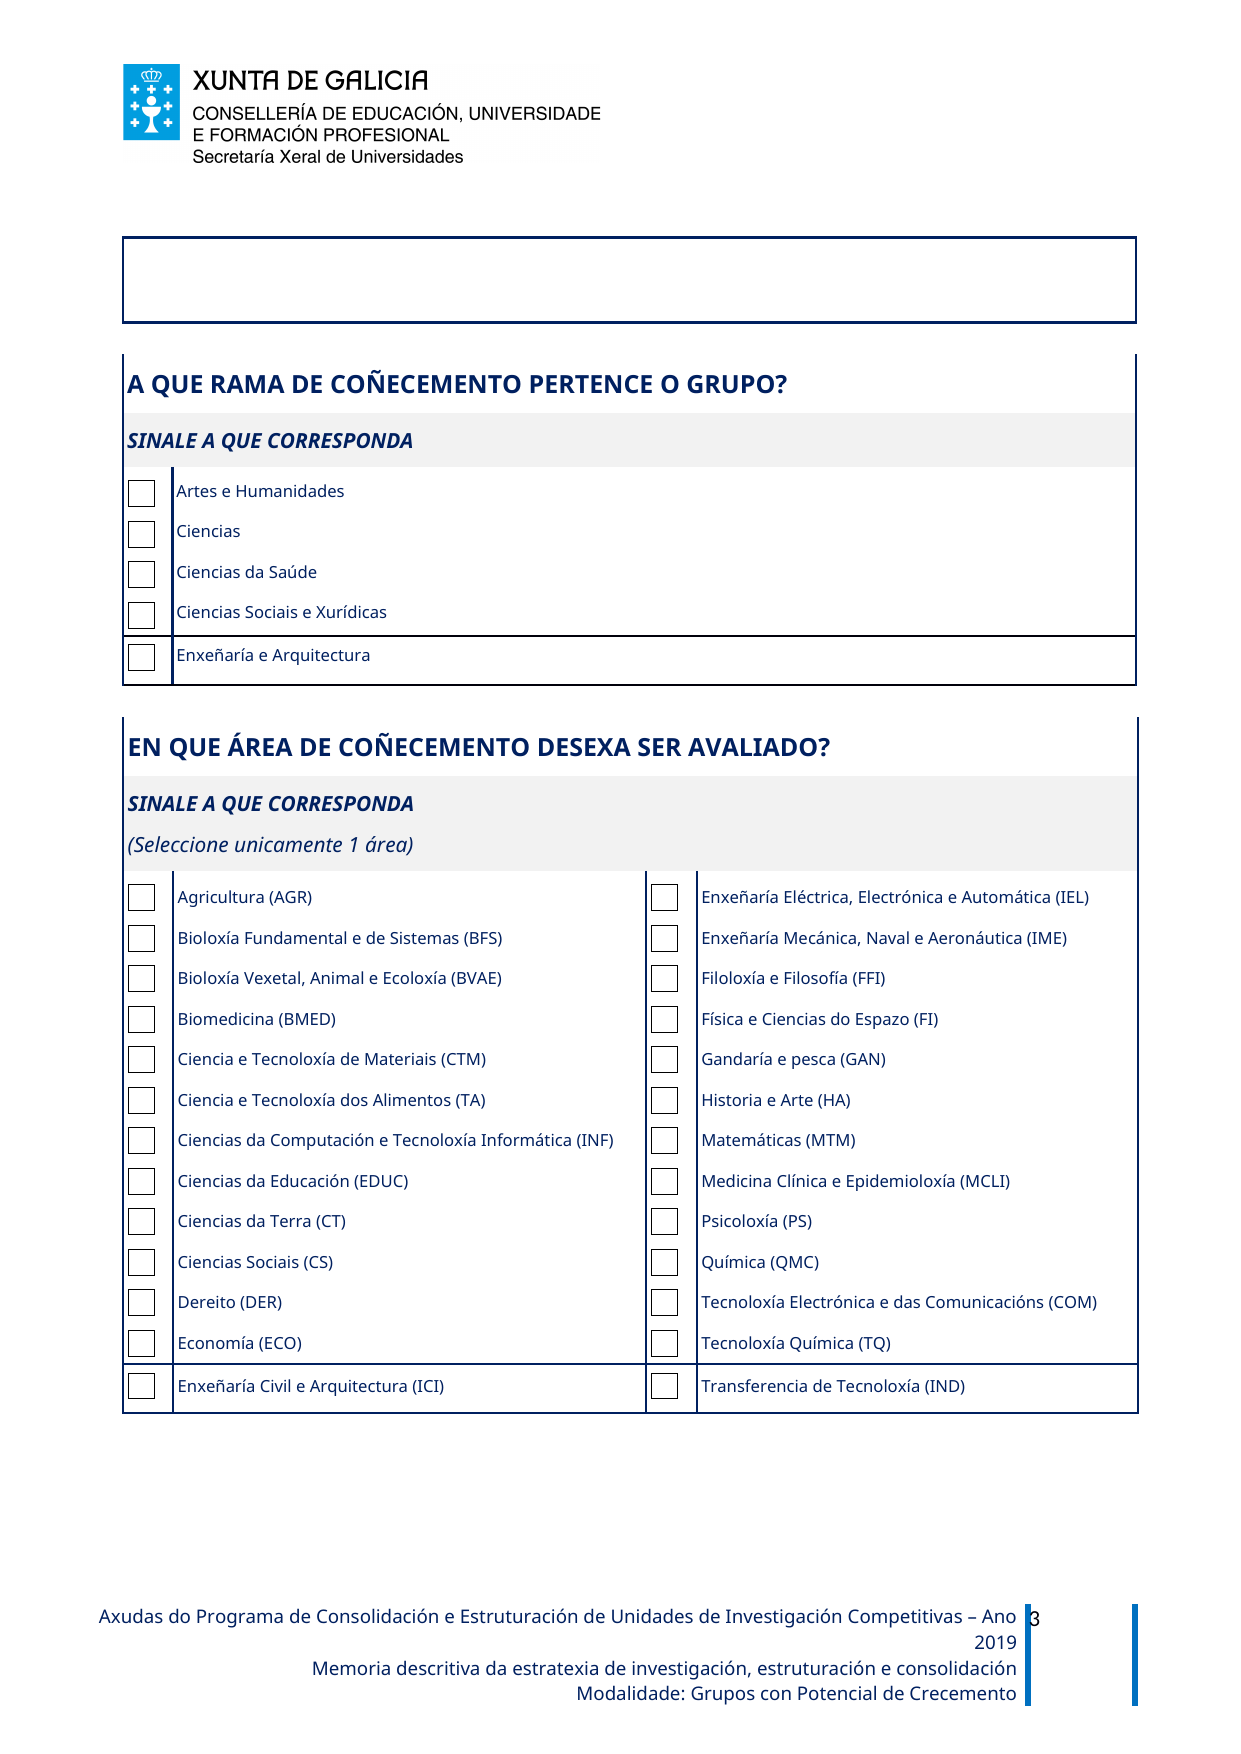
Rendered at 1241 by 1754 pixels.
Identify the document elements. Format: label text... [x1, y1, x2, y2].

table_cell [124, 554, 171, 594]
table_cell [647, 1201, 696, 1242]
table_header EN QUE ÁREA DE COÑECEMENTO DESEXA SER AVALIADO? [124, 717, 1137, 776]
table_cell Enxeñaría Civil e Arquitectura (ICI) [174, 1365, 645, 1412]
table_cell [647, 1080, 696, 1120]
picture [148, 86, 155, 93]
table_cell [647, 958, 696, 998]
table_cell Ciencias Sociais e Xurídicas [174, 595, 1135, 635]
table_cell [124, 1201, 172, 1242]
table_header A QUE RAMA DE COÑECEMENTO PERTENCE O GRUPO? [124, 354, 1135, 413]
table_cell Filoloxía e Filosofía (FFI) [698, 958, 1137, 998]
table_cell Ciencia e Tecnoloxía de Materiais (CTM) [174, 1039, 645, 1079]
table_cell Tecnoloxía Química (TQ) [698, 1323, 1137, 1363]
table_cell [124, 239, 1135, 321]
table_cell Biomedicina (BMED) [174, 999, 645, 1039]
table_cell [647, 1365, 696, 1412]
table_cell [124, 1039, 172, 1079]
table_cell Transferencia de Tecnoloxía (IND) [698, 1365, 1137, 1412]
table_cell Ciencias da Saúde [174, 554, 1135, 594]
table_cell [647, 918, 696, 958]
table_cell [124, 514, 171, 554]
table_cell SINALE A QUE CORRESPONDA [124, 413, 1135, 467]
table_cell [647, 1282, 696, 1323]
table_cell [124, 871, 172, 917]
table_cell Ciencias Sociais (CS) [174, 1242, 645, 1282]
table_cell [124, 1242, 172, 1282]
table_cell Enxeñaría Mecánica, Naval e Aeronáutica (IME) [698, 918, 1137, 958]
table_cell Ciencias da Computación e Tecnoloxía Informática (INF) [174, 1120, 645, 1161]
table_cell [124, 1365, 172, 1412]
table_cell [647, 1161, 696, 1201]
table_cell SINALE A QUE CORRESPONDA (Seleccione unicamente 1 área) [124, 776, 1137, 871]
table_cell Matemáticas (MTM) [698, 1120, 1137, 1161]
table_cell [124, 1080, 172, 1120]
picture [164, 86, 172, 93]
table_cell Física e Ciencias do Espazo (FI) [698, 999, 1137, 1039]
table_cell Enxeñaría Eléctrica, Electrónica e Automática (IEL) [698, 871, 1137, 917]
table_cell [124, 1282, 172, 1323]
picture [164, 102, 172, 110]
table_cell [124, 1120, 172, 1161]
table_cell [124, 999, 172, 1039]
table_cell [647, 1323, 696, 1363]
table_cell [647, 1242, 696, 1282]
picture [131, 86, 139, 93]
table_cell [124, 637, 171, 684]
table_cell [647, 1120, 696, 1161]
table_cell Psicoloxía (PS) [698, 1201, 1137, 1242]
table_cell Historia e Arte (HA) [698, 1080, 1137, 1120]
table_cell Ciencias da Educación (EDUC) [174, 1161, 645, 1201]
table_cell Tecnoloxía Electrónica e das Comunicacións (COM) [698, 1282, 1137, 1323]
table_cell Enxeñaría e Arquitectura [174, 637, 1135, 684]
table_cell Ciencia e Tecnoloxía dos Alimentos (TA) [174, 1080, 645, 1120]
table_cell Agricultura (AGR) [174, 871, 645, 917]
table_cell Bioloxía Fundamental e de Sistemas (BFS) [174, 918, 645, 958]
table_cell [124, 467, 171, 513]
table_cell [124, 1161, 172, 1201]
picture [143, 97, 160, 132]
table_cell Dereito (DER) [174, 1282, 645, 1323]
table_cell [124, 595, 171, 635]
table_cell [124, 958, 172, 998]
table_cell [647, 999, 696, 1039]
picture [164, 119, 172, 126]
table_cell [647, 1039, 696, 1079]
table_cell Economía (ECO) [174, 1323, 645, 1363]
table_cell Bioloxía Vexetal, Animal e Ecoloxía (BVAE) [174, 958, 645, 998]
table_cell Medicina Clínica e Epidemioloxía (MCLI) [698, 1161, 1137, 1201]
table_cell Química (QMC) [698, 1242, 1137, 1282]
picture [123, 64, 601, 163]
picture [131, 119, 139, 126]
table_cell [124, 918, 172, 958]
table_cell Ciencias [174, 514, 1135, 554]
table_cell [647, 871, 696, 917]
picture [131, 102, 139, 110]
table_cell Artes e Humanidades [174, 467, 1135, 513]
table_cell Gandaría e pesca (GAN) [698, 1039, 1137, 1079]
table_cell Ciencias da Terra (CT) [174, 1201, 645, 1242]
table_cell [124, 1323, 172, 1363]
